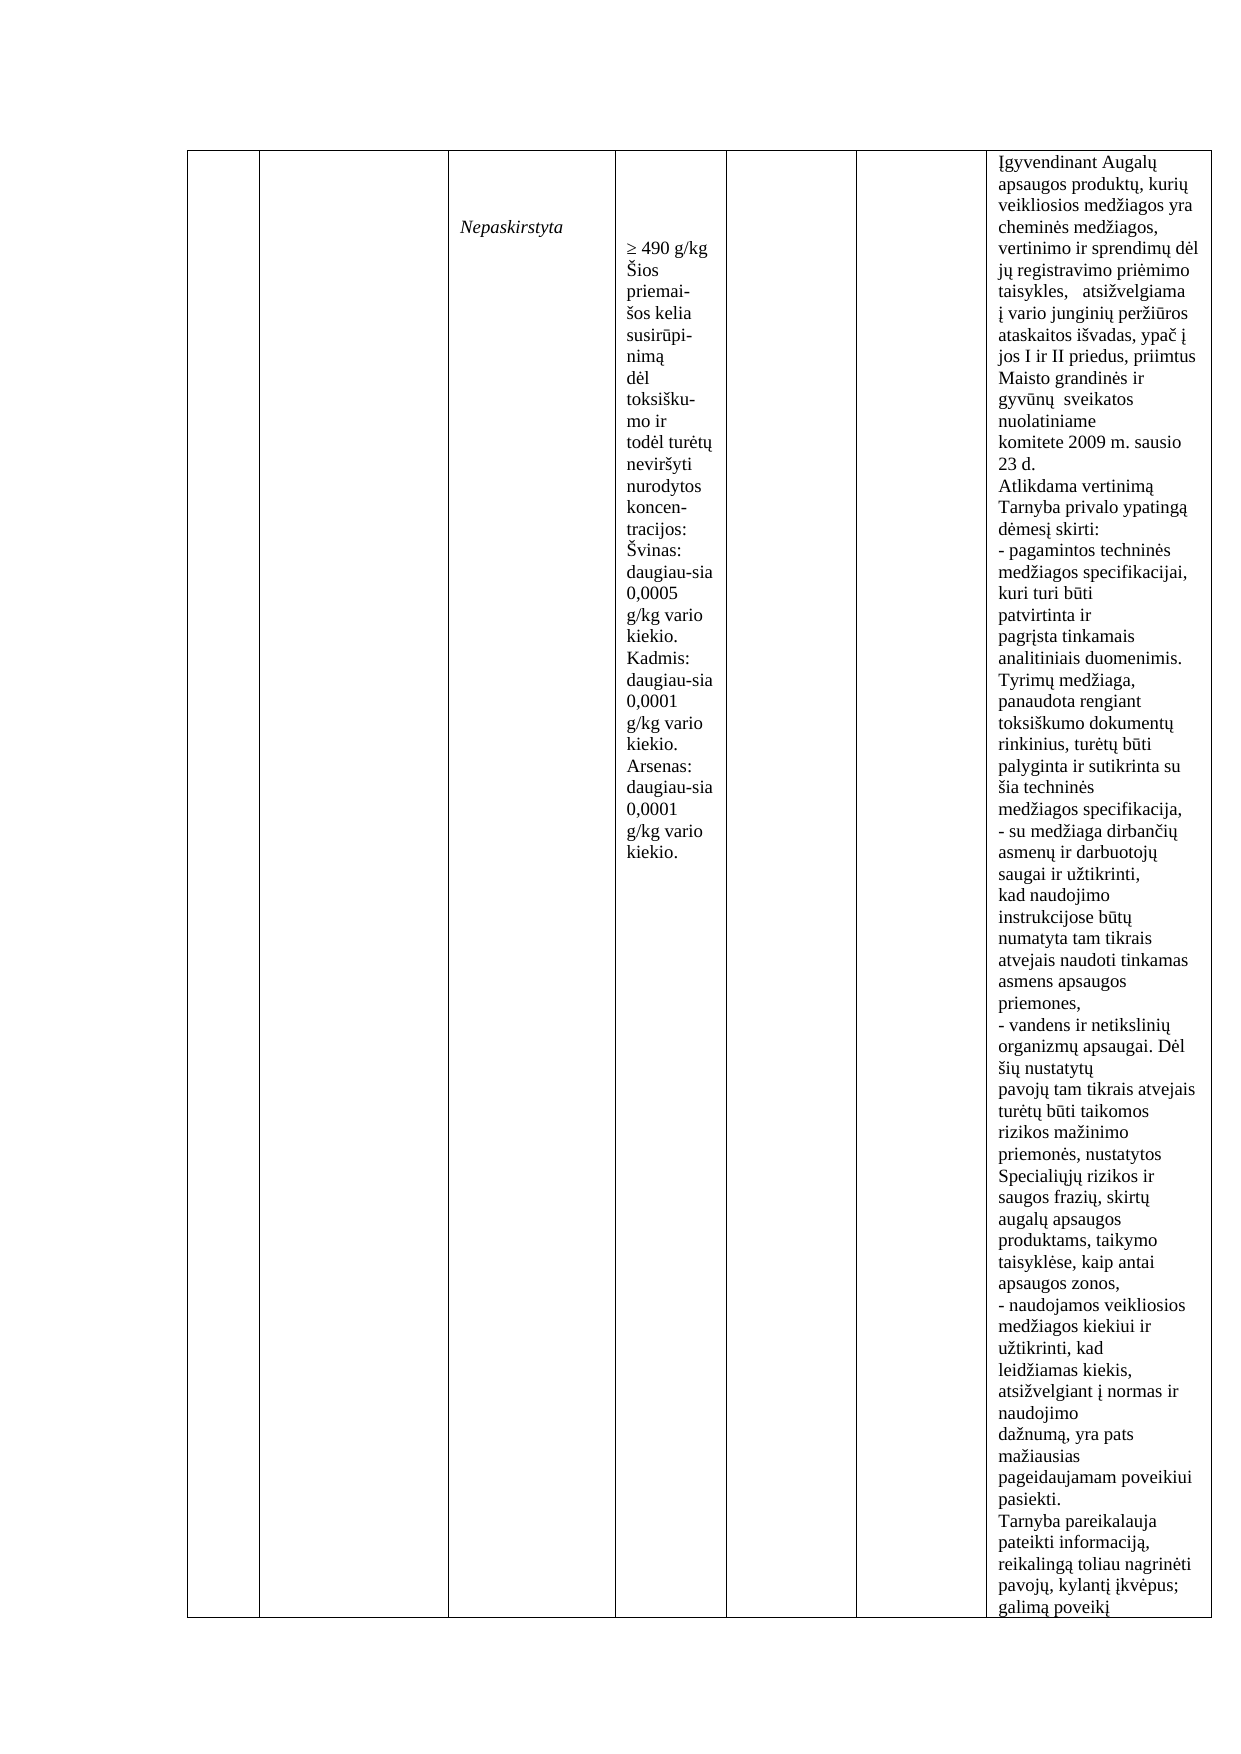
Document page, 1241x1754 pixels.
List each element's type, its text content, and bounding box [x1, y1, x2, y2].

table_cell Įgyvendinant Augalų apsaugos produktų, kurių veikliosios medžiagos yra cheminės medžiagos, vertinimo ir sprendimų dėl jų registravimo priėmimo taisykles, atsižvelgiama į vario junginių peržiūros ataskaitos išvadas, ypač į jos I ir II priedus, priimtus Maisto grandinės ir gyvūnų sveikatos nuolatiniame komitete 2009 m. sausio 23 d. Atlikdama vertinimą Tarnyba privalo ypatingą dėmesį skirti: - pagamintos techninės medžiagos specifikacijai, kuri turi būti patvirtinta ir pagrįsta tinkamais analitiniais duomenimis. Tyrimų medžiaga, panaudota rengiant toksiškumo dokumentų rinkinius, turėtų būti palyginta ir sutikrinta su šia techninės medžiagos specifikacija, - su medžiaga dirbančių asmenų ir darbuotojų saugai ir užtikrinti, kad naudojimo instrukcijose būtų numatyta tam tikrais atvejais naudoti tinkamas asmens apsaugos priemones, - vandens ir netikslinių organizmų apsaugai. Dėl šių nustatytų pavojų tam tikrais atvejais turėtų būti taikomos rizikos mažinimo priemonės, nustatytos Specialiųjų rizikos ir saugos frazių, skirtų augalų apsaugos produktams, taikymo taisyklėse, kaip antai apsaugos zonos, - naudojamos veikliosios medžiagos kiekiui ir užtikrinti, kad leidžiamas kiekis, atsižvelgiant į normas ir naudojimo dažnumą, yra pats mažiausias pageidaujamam poveikiui pasiekti. Tarnyba pareikalauja pateikti informaciją, reikalingą toliau nagrinėti pavojų, kylantį įkvėpus; galimą poveikį [987, 151, 1211, 1617]
table_cell [188, 151, 259, 1617]
table_cell [260, 151, 448, 1617]
table_cell [857, 151, 986, 1617]
table_cell Nepaskirstyta [449, 151, 615, 1617]
table_cell [727, 151, 856, 1617]
table_cell ≥ 490 g/kg Šios priemai- šos kelia susirūpi-nimą dėl toksišku-mo ir todėl turėtų neviršyti nurodytos koncen-tracijos: Švinas: daugiau-sia 0,0005 g/kg vario kiekio. Kadmis: daugiau-sia 0,0001 g/kg vario kiekio. Arsenas: daugiau-sia 0,0001 g/kg vario kiekio. [616, 151, 726, 1617]
